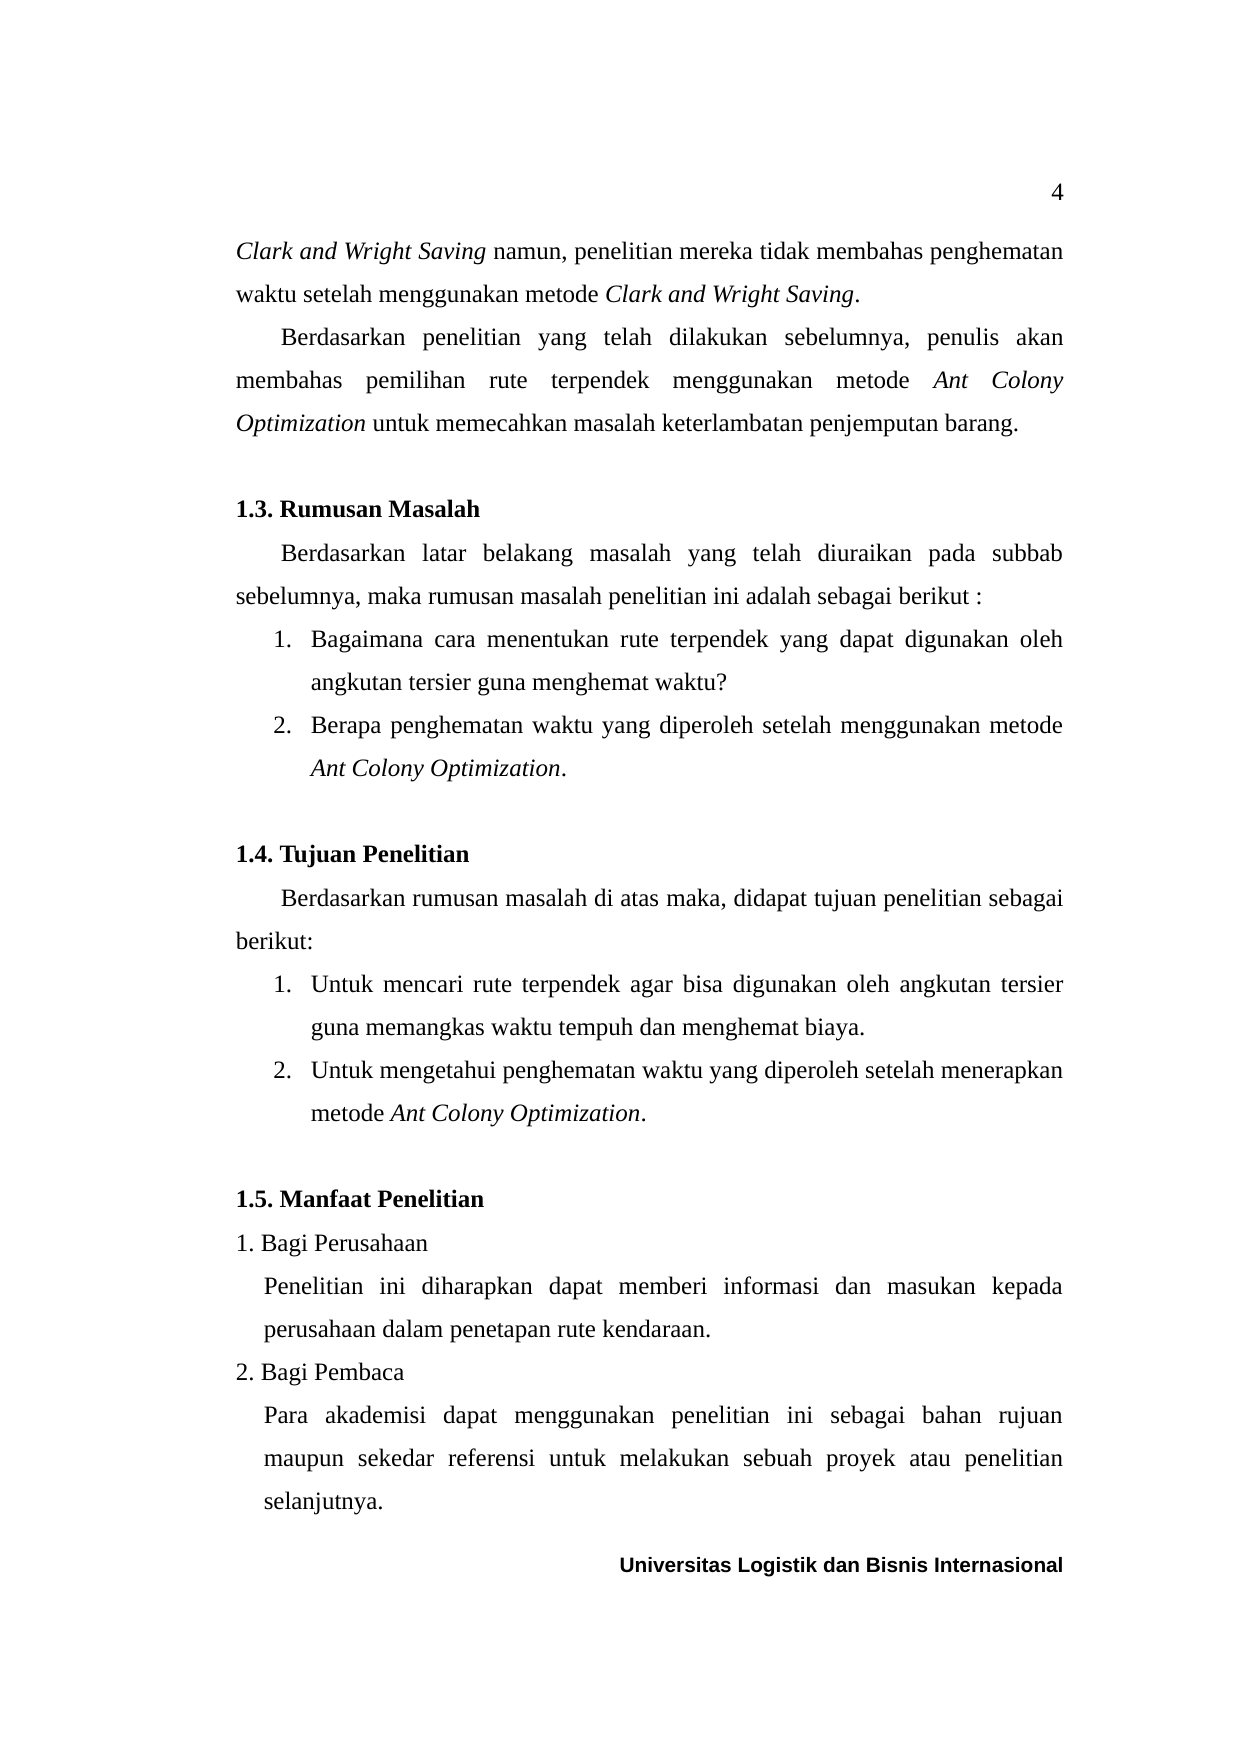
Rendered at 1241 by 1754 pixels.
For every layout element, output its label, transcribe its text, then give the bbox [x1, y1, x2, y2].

subtitle Manfaat penelitian [236, 1184, 1063, 1213]
list Para akademisi dapat menggunakan penelitian ini sebagai bahan rujuan maupun sekedar referensi untuk melakukan sebuah proyek atau penelitian selanjutnya. [263, 1400, 1063, 1515]
text Berdasarkan penelitian yang telah dilakukan sebelumnya, penulis akan membahas pemilihan rute terpendek menggunakan metode Ant Colony Optimization untuk memecahkan masalah keterlambatan penjemputan barang. [236, 322, 1063, 437]
subtitle Rumusan masalah [236, 494, 1063, 523]
text Berdasarkan rumusan masalah di atas maka, didapat tujuan penelitian sebagai berikut: [236, 883, 1063, 954]
list Bagaimana cara menentukan rute terpendek yang dapat digunakan oleh angkutan tersier guna menghemat waktu? [273, 624, 1063, 696]
list 1. Bagi Perusahaan [236, 1228, 1063, 1256]
list Berapa penghematan waktu yang diperoleh setelah menggunakan metode Ant Colony Optimization. [273, 710, 1063, 782]
list Penelitian ini diharapkan dapat memberi informasi dan masukan kepada perusahaan dalam penetapan rute kendaraan. [263, 1271, 1063, 1343]
text Clark and Wright Saving namun, penelitian mereka tidak membahas penghematan waktu setelah menggunakan metode Clark and Wright Saving. [236, 236, 1063, 308]
list Untuk mengetahui penghematan waktu yang diperoleh setelah menerapkan metode Ant Colony Optimization. [273, 1055, 1063, 1127]
list 2. Bagi Pembaca [236, 1357, 1063, 1386]
text Berdasarkan latar belakang masalah yang telah diuraikan pada subbab sebelumnya, maka rumusan masalah penelitian ini adalah sebagai berikut : [236, 538, 1063, 609]
list Untuk mencari rute terpendek agar bisa digunakan oleh angkutan tersier guna memangkas waktu tempuh dan menghemat biaya. [273, 969, 1063, 1041]
subtitle Tujuan penelitian [236, 839, 1063, 868]
